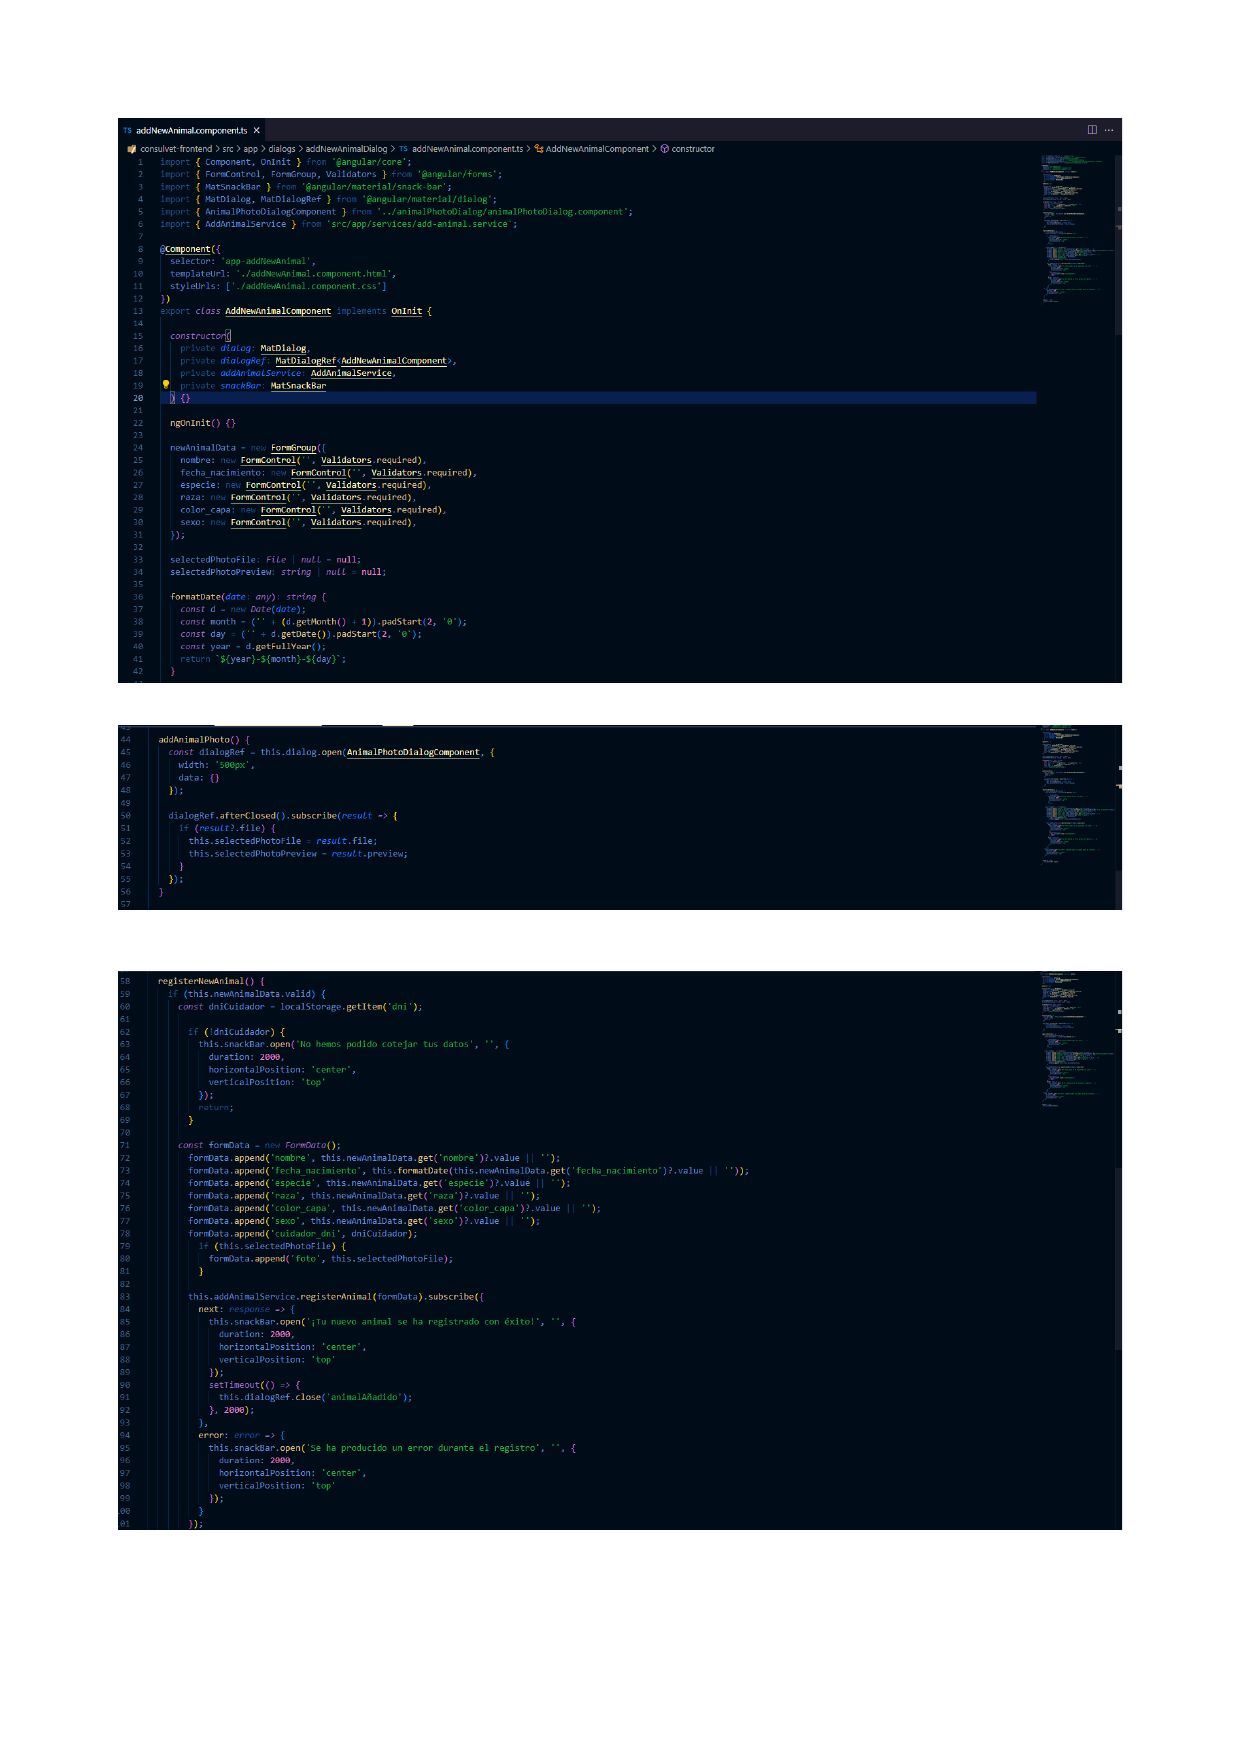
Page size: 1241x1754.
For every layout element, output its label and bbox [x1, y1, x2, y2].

picture [118, 725, 1123, 910]
picture [118, 971, 1123, 1530]
picture [118, 118, 1123, 683]
